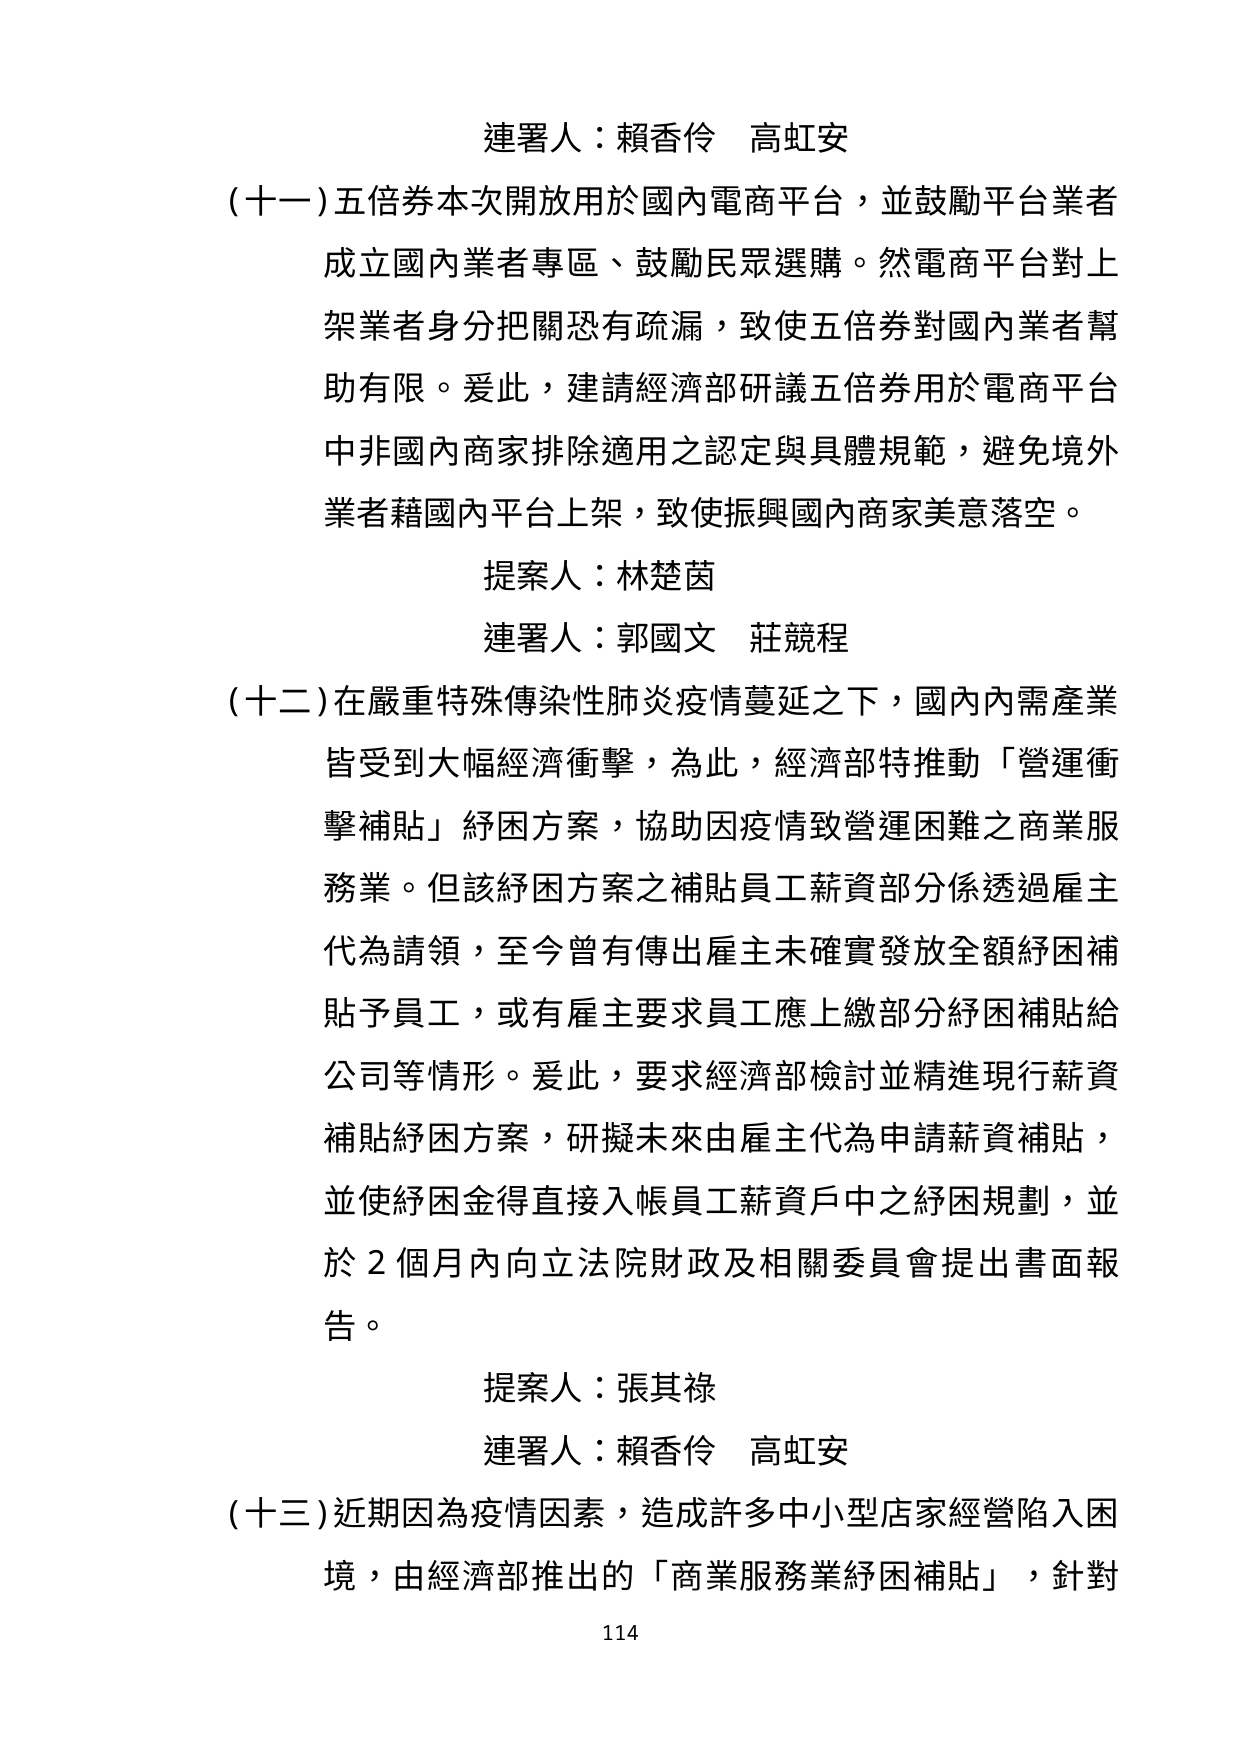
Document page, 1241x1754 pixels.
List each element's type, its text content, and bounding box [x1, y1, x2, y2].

text (十一)五倍券本次開放用於國內電商平台，並鼓勵平台業者成立國內業者專區、鼓勵民眾選購。然電商平台對上架業者身分把關恐有疏漏，致使五倍券對國內業者幫助有限。爰此，建請經濟部研議五倍券用於電商平台中非國內商家排除適用之認定與具體規範，避免境外業者藉國內平台上架，致使振興國內商家美意落空。 [223, 157, 1120, 532]
text 連署人：郭國文 莊競程 [483, 594, 1120, 657]
text 連署人：賴香伶 高虹安 [483, 94, 1120, 157]
text (十三)近期因為疫情因素，造成許多中小型店家經營陷入困境，由經濟部推出的「商業服務業紓困補貼」，針對 [223, 1469, 1120, 1594]
text 連署人：賴香伶 高虹安 [483, 1407, 1120, 1469]
text (十二)在嚴重特殊傳染性肺炎疫情蔓延之下，國內內需產業皆受到大幅經濟衝擊，為此，經濟部特推動「營運衝擊補貼」紓困方案，協助因疫情致營運困難之商業服務業。但該紓困方案之補貼員工薪資部分係透過雇主代為請領，至今曾有傳出雇主未確實發放全額紓困補貼予員工，或有雇主要求員工應上繳部分紓困補貼給公司等情形。爰此，要求經濟部檢討並精進現行薪資補貼紓困方案，研擬未來由雇主代為申請薪資補貼，並使紓困金得直接入帳員工薪資戶中之紓困規劃，並於2個月內向立法院財政及相關委員會提出書面報告。 [223, 657, 1120, 1344]
text 提案人：張其祿 [483, 1344, 1120, 1407]
text 提案人：林楚茵 [483, 532, 1120, 594]
